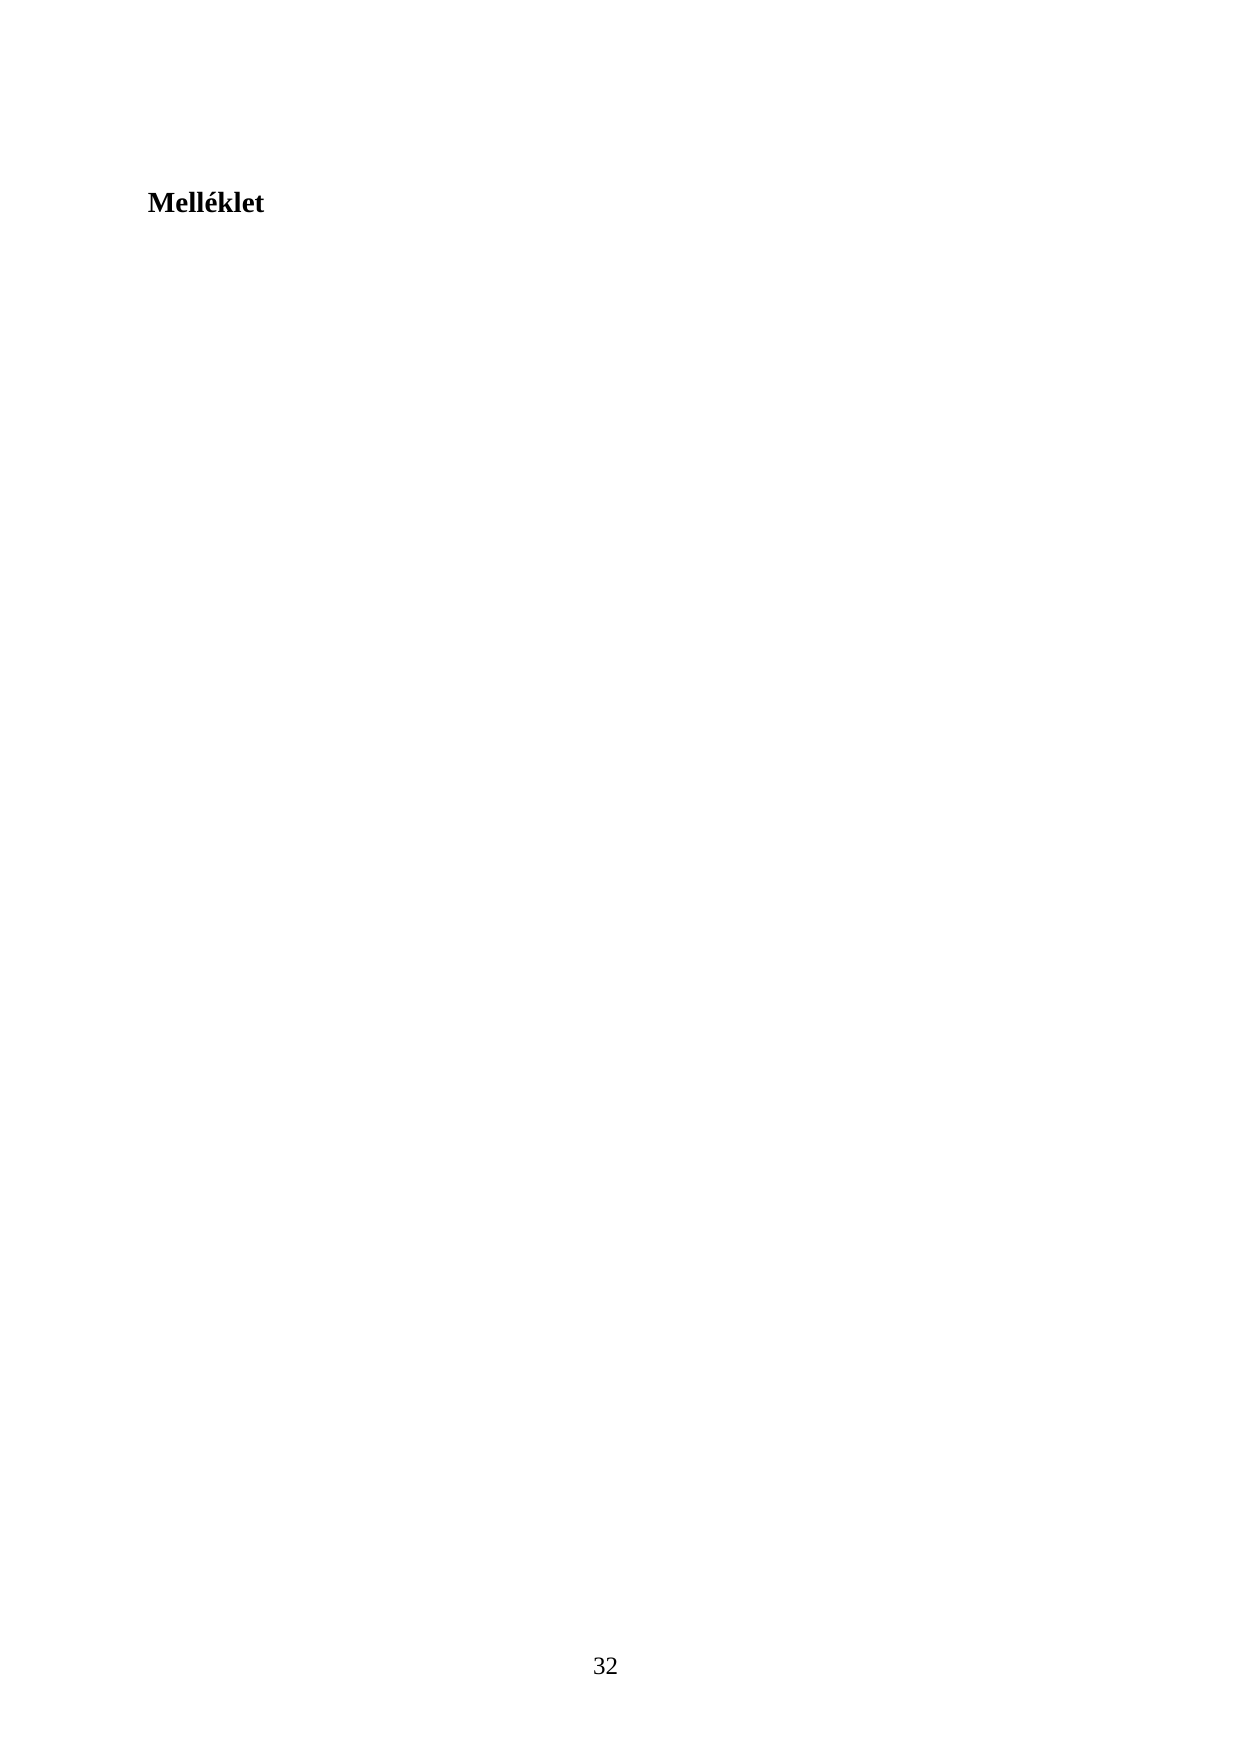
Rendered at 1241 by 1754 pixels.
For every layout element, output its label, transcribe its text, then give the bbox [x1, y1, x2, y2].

subtitle Melléklet [148, 185, 1092, 219]
